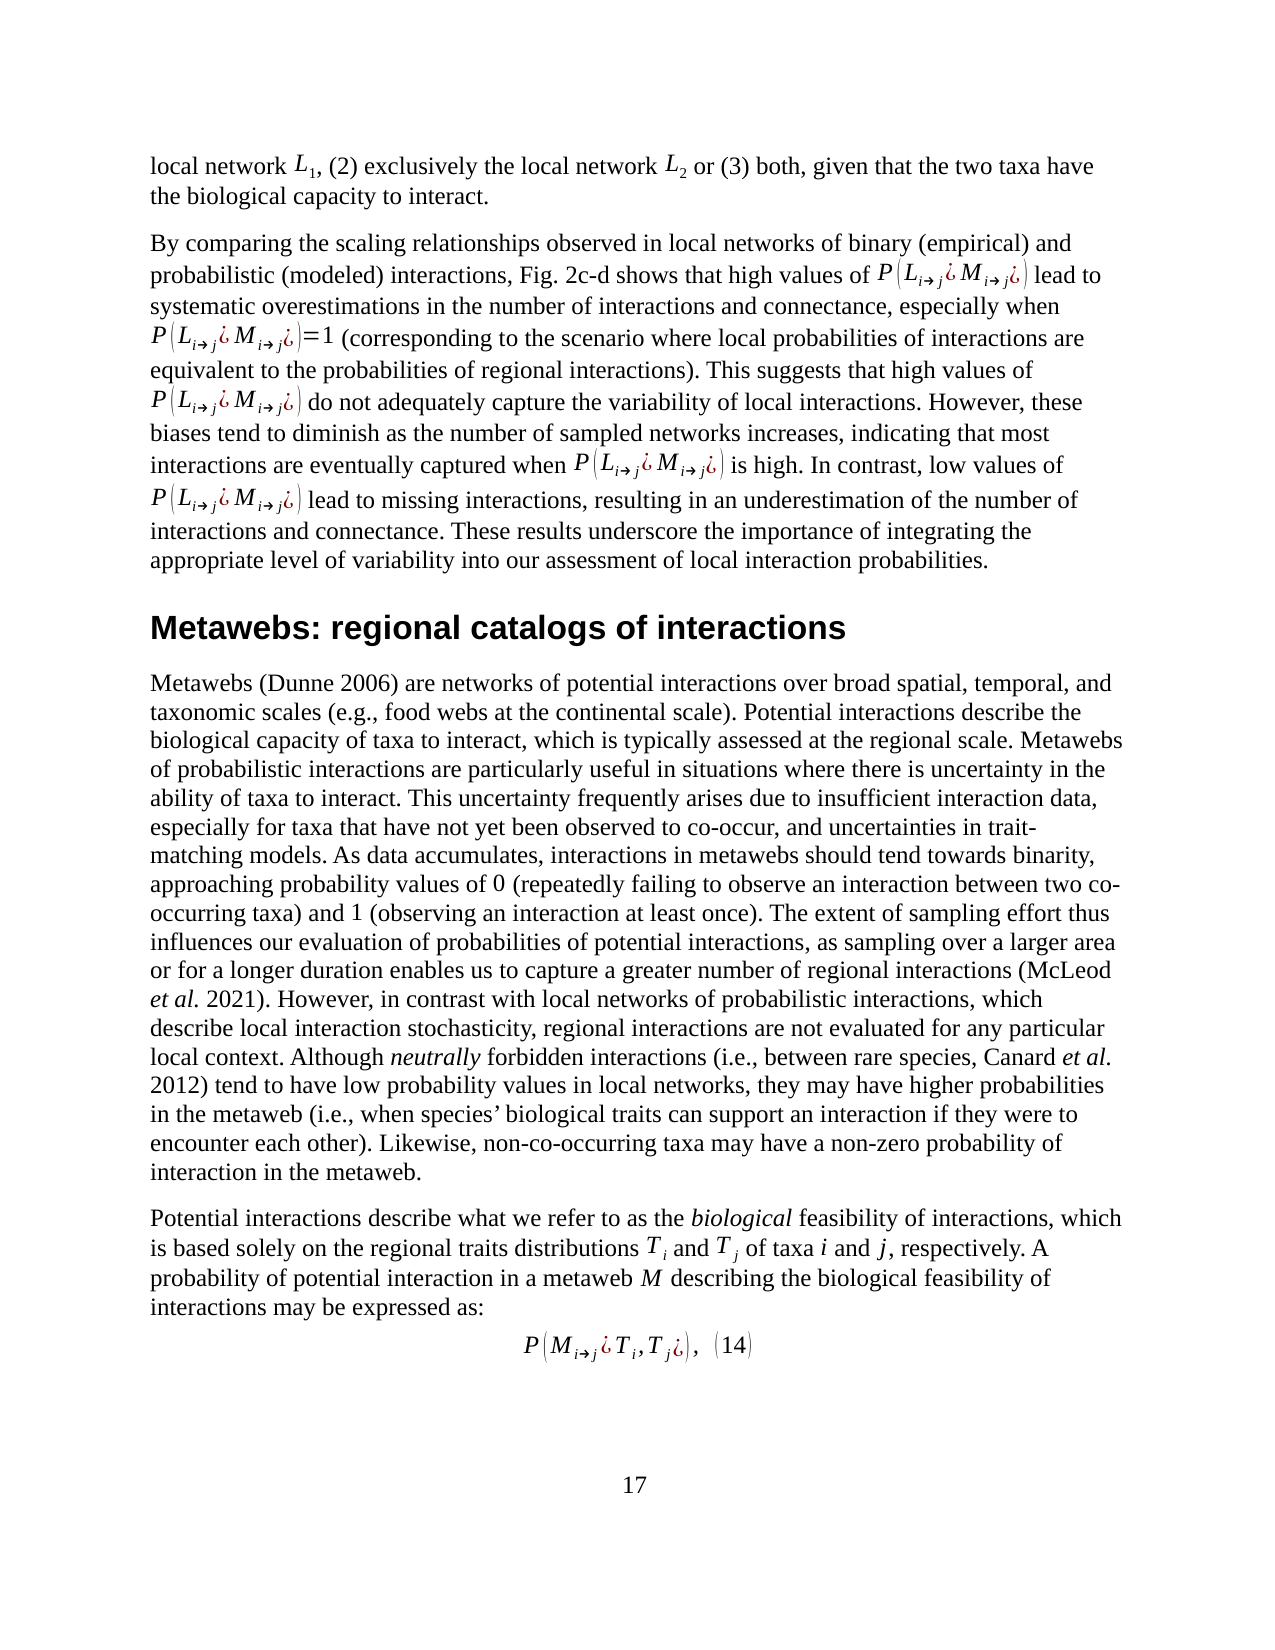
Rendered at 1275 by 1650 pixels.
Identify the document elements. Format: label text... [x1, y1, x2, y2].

text By comparing the scaling relationships observed in local networks of binary (empirical) and probabilistic (modeled) interactions, Fig. 2c-d shows that high values of lead to systematic overestimations in the number of interactions and connectance, especially when (corresponding to the scenario where local probabilities of interactions are equivalent to the probabilities of regional interactions). This suggests that high values of do not adequately capture the variability of local interactions. However, these biases tend to diminish as the number of sampled networks increases, indicating that most interactions are eventually captured when is high. In contrast, low values of lead to missing interactions, resulting in an underestimation of the number of interactions and connectance. These results underscore the importance of integrating the appropriate level of variability into our assessment of local interaction probabilities. [150, 228, 1125, 574]
text Metawebs (Dunne 2006) are networks of potential interactions over broad spatial, temporal, and taxonomic scales (e.g., food webs at the continental scale). Potential interactions describe the biological capacity of taxa to interact, which is typically assessed at the regional scale. Metawebs of probabilistic interactions are particularly useful in situations where there is uncertainty in the ability of taxa to interact. This uncertainty frequently arises due to insufficient interaction data, especially for taxa that have not yet been observed to co-occur, and uncertainties in trait-matching models. As data accumulates, interactions in metawebs should tend towards binarity, approaching probability values of (repeatedly failing to observe an interaction between two co-occurring taxa) and (observing an interaction at least once). The extent of sampling effort thus influences our evaluation of probabilities of potential interactions, as sampling over a larger area or for a longer duration enables us to capture a greater number of regional interactions (McLeod et al. 2021). However, in contrast with local networks of probabilistic interactions, which describe local interaction stochasticity, regional interactions are not evaluated for any particular local context. Although neutrally forbidden interactions (i.e., between rare species, Canard et al. 2012) tend to have low probability values in local networks, they may have higher probabilities in the metaweb (i.e., when species’ biological traits can support an interaction if they were to encounter each other). Likewise, non-co-occurring taxa may have a non-zero probability of interaction in the metaweb. [150, 668, 1125, 1186]
subtitle Metawebs: regional catalogs of interactions [150, 608, 1125, 647]
text Potential interactions describe what we refer to as the biological feasibility of interactions, which is based solely on the regional traits distributions and of taxa and , respectively. A probability of potential interaction in a metaweb describing the biological feasibility of interactions may be expressed as: [150, 1203, 1125, 1321]
text local network , (2) exclusively the local network or (3) both, given that the two taxa have the biological capacity to interact. [150, 150, 1125, 210]
